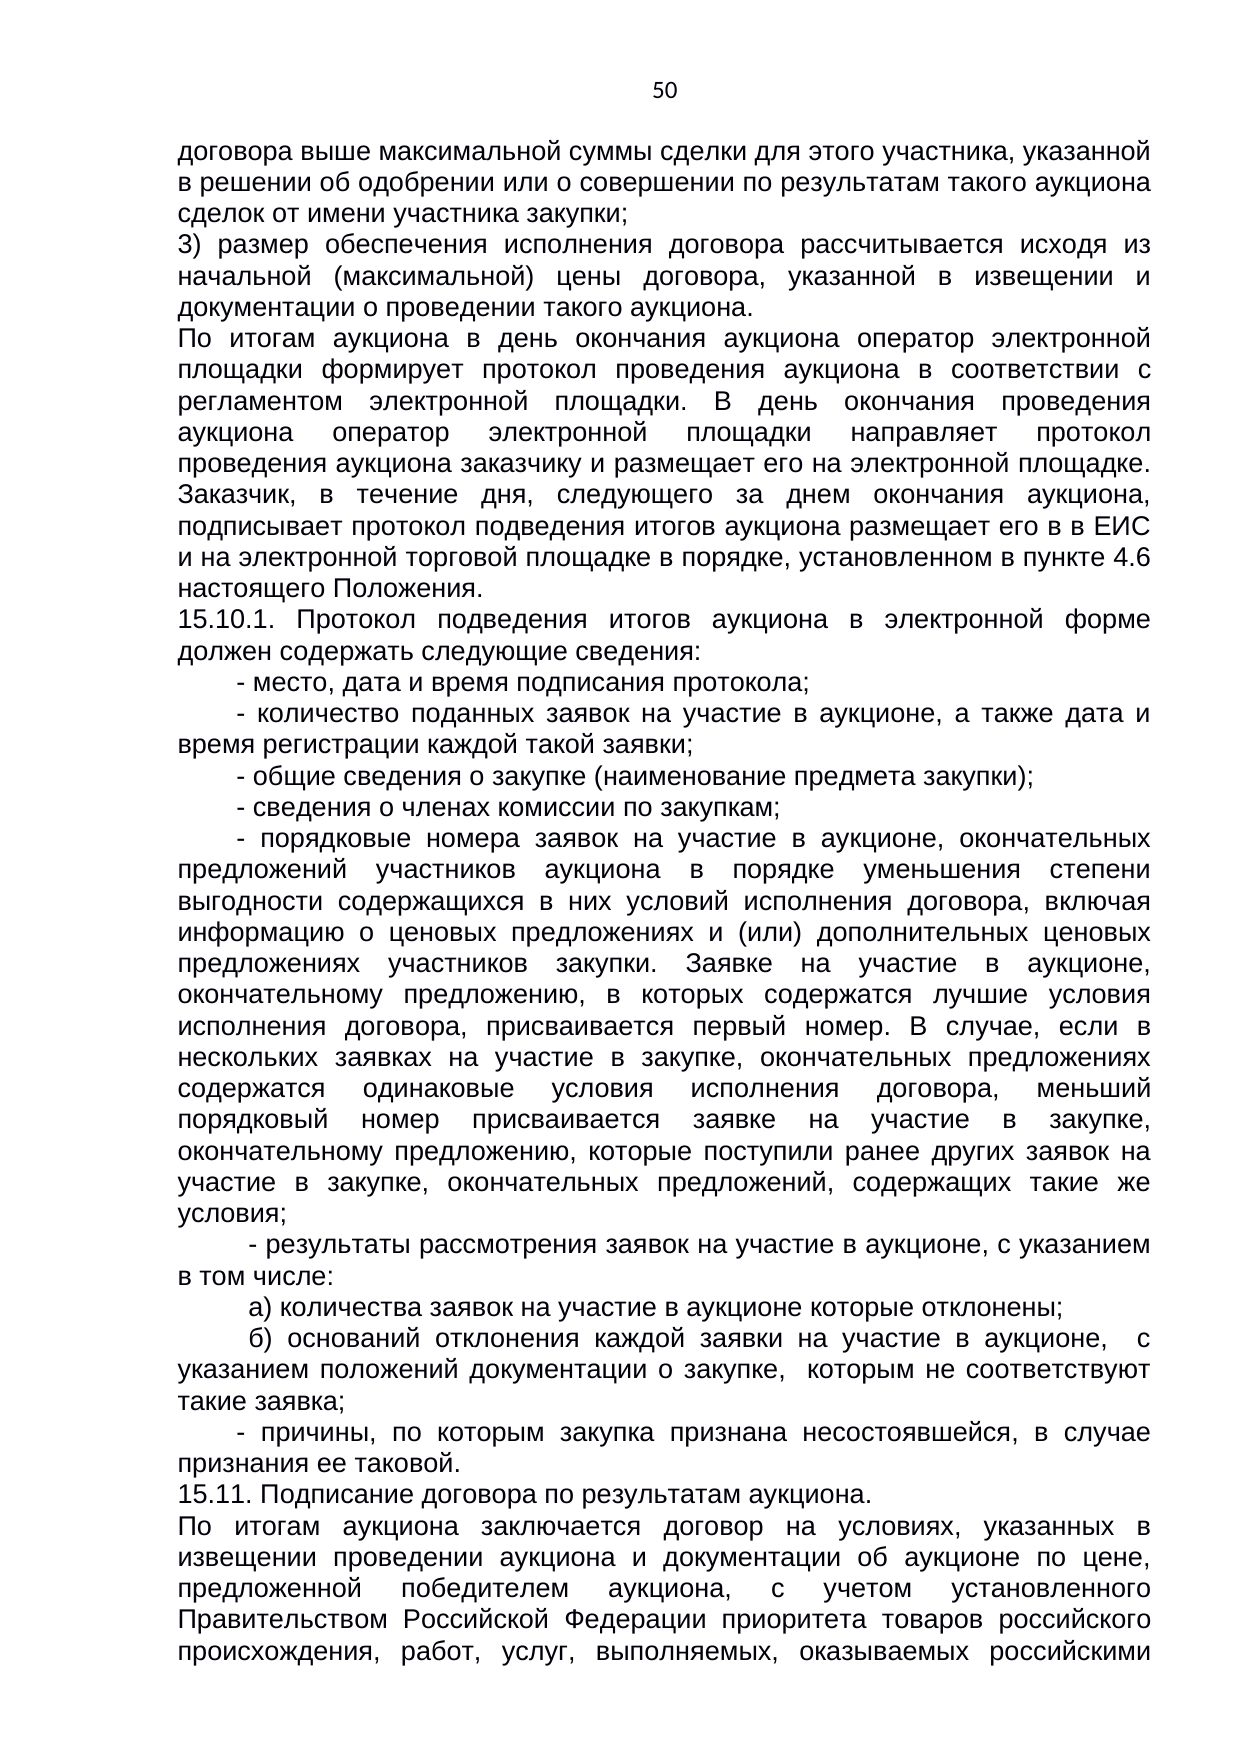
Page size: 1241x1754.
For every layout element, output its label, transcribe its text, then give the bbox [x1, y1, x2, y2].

text - причины, по которым закупка признана несостоявшейся, в случае признания ее таковой. [177, 1416, 1152, 1478]
text - общие сведения о закупке (наименование предмета закупки); [177, 760, 1152, 791]
text - место, дата и время подписания протокола; [177, 666, 1152, 697]
text а) количества заявок на участие в аукционе которые отклонены; [177, 1291, 1152, 1322]
text - результаты рассмотрения заявок на участие в аукционе, с указанием в том числе: [177, 1228, 1152, 1291]
text По итогам аукциона в день окончания аукциона оператор электронной площадки формирует протокол проведения аукциона в соответствии с регламентом электронной площадки. В день окончания проведения аукциона оператор электронной площадки направляет протокол проведения аукциона заказчику и размещает его на электронной площадке. Заказчик, в течение дня, следующего за днем окончания аукциона, подписывает протокол подведения итогов аукциона размещает его в в ЕИС и на электронной торговой площадке в порядке, установленном в пункте 4.6 настоящего Положения. [177, 322, 1152, 603]
text 15.10.1. Протокол подведения итогов аукциона в электронной форме должен содержать следующие сведения: [177, 603, 1152, 666]
text - сведения о членах комиссии по закупкам; [177, 791, 1152, 822]
text б) оснований отклонения каждой заявки на участие в аукционе, с указанием положений документации о закупке, которым не соответствуют такие заявка; [177, 1322, 1152, 1416]
text По итогам аукциона заключается договор на условиях, указанных в извещении проведении аукциона и документации об аукционе по цене, предложенной победителем аукциона, с учетом установленного Правительством Российской Федерации приоритета товаров российского происхождения, работ, услуг, выполняемых, оказываемых российскими [177, 1510, 1152, 1666]
text договора выше максимальной суммы сделки для этого участника, указанной в решении об одобрении или о совершении по результатам такого аукциона сделок от имени участника закупки; [177, 135, 1152, 228]
text 15.11. Подписание договора по результатам аукциона. [177, 1478, 1152, 1510]
text 3) размер обеспечения исполнения договора рассчитывается исходя из начальной (максимальной) цены договора, указанной в извещении и документации о проведении такого аукциона. [177, 228, 1152, 322]
text - количество поданных заявок на участие в аукционе, а также дата и время регистрации каждой такой заявки; [177, 697, 1152, 760]
text - порядковые номера заявок на участие в аукционе, окончательных предложений участников аукциона в порядке уменьшения степени выгодности содержащихся в них условий исполнения договора, включая информацию о ценовых предложениях и (или) дополнительных ценовых предложениях участников закупки. Заявке на участие в аукционе, окончательному предложению, в которых содержатся лучшие условия исполнения договора, присваивается первый номер. В случае, если в нескольких заявках на участие в закупке, окончательных предложениях содержатся одинаковые условия исполнения договора, меньший порядковый номер присваивается заявке на участие в закупке, окончательному предложению, которые поступили ранее других заявок на участие в закупке, окончательных предложений, содержащих такие же условия; [177, 822, 1152, 1228]
